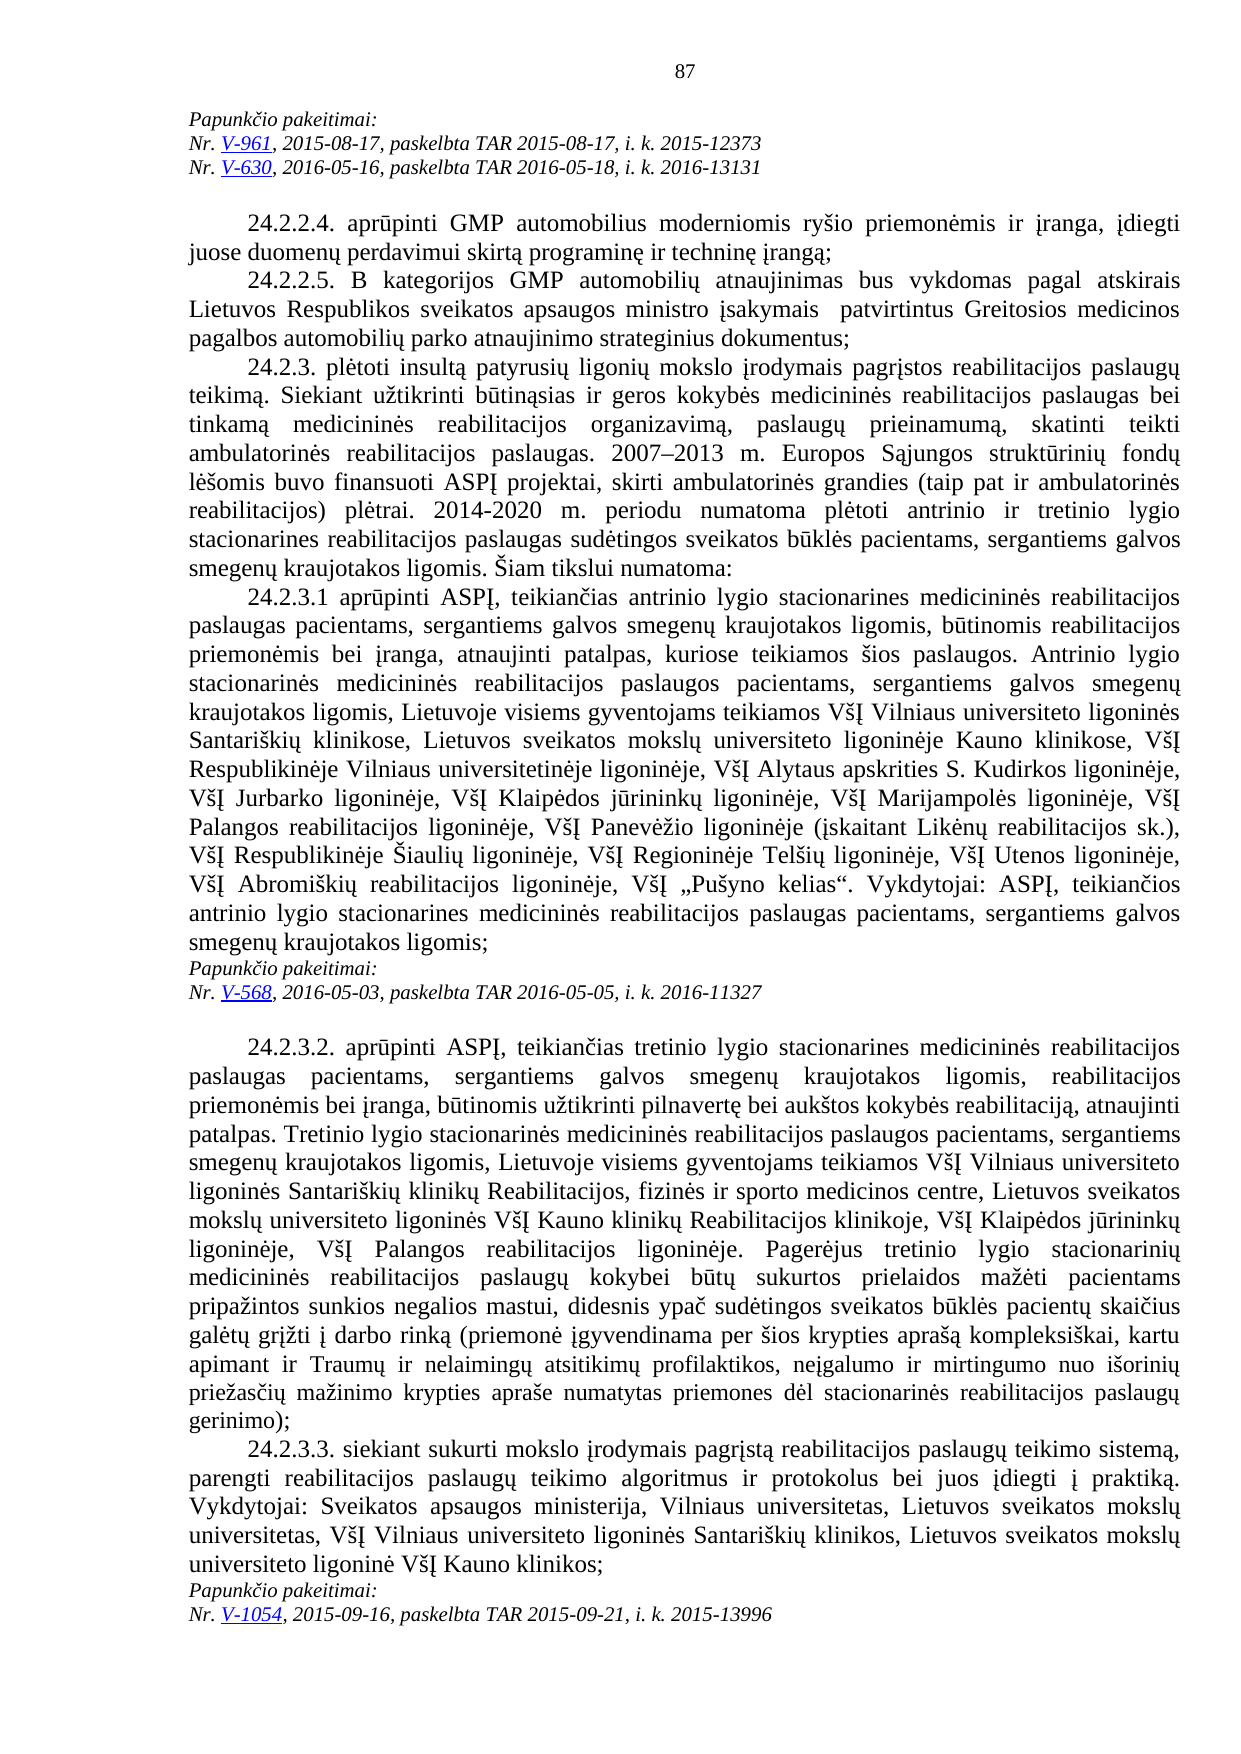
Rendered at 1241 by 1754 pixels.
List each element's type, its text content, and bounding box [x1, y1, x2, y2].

text Papunkčio pakeitimai: [188, 1578, 1181, 1602]
text 24.2.3.1 aprūpinti ASPĮ, teikiančias antrinio lygio stacionarines medicininės reabilitacijos paslaugas pacientams, sergantiems galvos smegenų kraujotakos ligomis, būtinomis reabilitacijos priemonėmis bei įranga, atnaujinti patalpas, kuriose teikiamos šios paslaugos. Antrinio lygio stacionarinės medicininės reabilitacijos paslaugos pacientams, sergantiems galvos smegenų kraujotakos ligomis, Lietuvoje visiems gyventojams teikiamos VšĮ Vilniaus universiteto ligoninės Santariškių klinikose, Lietuvos sveikatos mokslų universiteto ligoninėje Kauno klinikose, VšĮ Respublikinėje Vilniaus universitetinėje ligoninėje, VšĮ Alytaus apskrities S. Kudirkos ligoninėje, VšĮ Jurbarko ligoninėje, VšĮ Klaipėdos jūrininkų ligoninėje, VšĮ Marijampolės ligoninėje, VšĮ Palangos reabilitacijos ligoninėje, VšĮ Panevėžio ligoninėje (įskaitant Likėnų reabilitacijos sk.), VšĮ Respublikinėje Šiaulių ligoninėje, VšĮ Regioninėje Telšių ligoninėje, VšĮ Utenos ligoninėje, VšĮ Abromiškių reabilitacijos ligoninėje, VšĮ „Pušyno kelias“. Vykdytojai: ASPĮ, teikiančios antrinio lygio stacionarines medicininės reabilitacijos paslaugas pacientams, sergantiems galvos smegenų kraujotakos ligomis; [188, 582, 1181, 956]
text Nr. V-961, 2015-08-17, paskelbta TAR 2015-08-17, i. k. 2015-12373 [188, 131, 1181, 155]
text Nr. V-630, 2016-05-16, paskelbta TAR 2016-05-18, i. k. 2016-13131 [188, 155, 1181, 179]
text Nr. V-568, 2016-05-03, paskelbta TAR 2016-05-05, i. k. 2016-11327 [188, 980, 1181, 1004]
text Nr. V-1054, 2015-09-16, paskelbta TAR 2015-09-21, i. k. 2015-13996 [188, 1602, 1181, 1626]
text 24.2.2.4. aprūpinti GMP automobilius moderniomis ryšio priemonėmis ir įranga, įdiegti juose duomenų perdavimui skirtą programinę ir techninę įrangą; [188, 208, 1181, 266]
text 24.2.3. plėtoti insultą patyrusių ligonių mokslo įrodymais pagrįstos reabilitacijos paslaugų teikimą. Siekiant užtikrinti būtinąsias ir geros kokybės medicininės reabilitacijos paslaugas bei tinkamą medicininės reabilitacijos organizavimą, paslaugų prieinamumą, skatinti teikti ambulatorinės reabilitacijos paslaugas. 2007–2013 m. Europos Sąjungos struktūrinių fondų lėšomis buvo finansuoti ASPĮ projektai, skirti ambulatorinės grandies (taip pat ir ambulatorinės reabilitacijos) plėtrai. 2014-2020 m. periodu numatoma plėtoti antrinio ir tretinio lygio stacionarines reabilitacijos paslaugas sudėtingos sveikatos būklės pacientams, sergantiems galvos smegenų kraujotakos ligomis. Šiam tikslui numatoma: [188, 352, 1181, 582]
text 24.2.2.5. B kategorijos GMP automobilių atnaujinimas bus vykdomas pagal atskirais Lietuvos Respublikos sveikatos apsaugos ministro įsakymais patvirtintus Greitosios medicinos pagalbos automobilių parko atnaujinimo strateginius dokumentus; [188, 266, 1181, 352]
text Papunkčio pakeitimai: [188, 956, 1181, 980]
text 24.2.3.3. siekiant sukurti mokslo įrodymais pagrįstą reabilitacijos paslaugų teikimo sistemą, parengti reabilitacijos paslaugų teikimo algoritmus ir protokolus bei juos įdiegti į praktiką. Vykdytojai: Sveikatos apsaugos ministerija, Vilniaus universitetas, Lietuvos sveikatos mokslų universitetas, VšĮ Vilniaus universiteto ligoninės Santariškių klinikos, Lietuvos sveikatos mokslų universiteto ligoninė VšĮ Kauno klinikos; [188, 1434, 1181, 1578]
text 24.2.3.2. aprūpinti ASPĮ, teikiančias tretinio lygio stacionarines medicininės reabilitacijos paslaugas pacientams, sergantiems galvos smegenų kraujotakos ligomis, reabilitacijos priemonėmis bei įranga, būtinomis užtikrinti pilnavertę bei aukštos kokybės reabilitaciją, atnaujinti patalpas. Tretinio lygio stacionarinės medicininės reabilitacijos paslaugos pacientams, sergantiems smegenų kraujotakos ligomis, Lietuvoje visiems gyventojams teikiamos VšĮ Vilniaus universiteto ligoninės Santariškių klinikų Reabilitacijos, fizinės ir sporto medicinos centre, Lietuvos sveikatos mokslų universiteto ligoninės VšĮ Kauno klinikų Reabilitacijos klinikoje, VšĮ Klaipėdos jūrininkų ligoninėje, VšĮ Palangos reabilitacijos ligoninėje. Pagerėjus tretinio lygio stacionarinių medicininės reabilitacijos paslaugų kokybei būtų sukurtos prielaidos mažėti pacientams pripažintos sunkios negalios mastui, didesnis ypač sudėtingos sveikatos būklės pacientų skaičius galėtų grįžti į darbo rinką (priemonė įgyvendinama per šios krypties aprašą kompleksiškai, kartu apimant ir Traumų ir nelaimingų atsitikimų profilaktikos, neįgalumo ir mirtingumo nuo išorinių priežasčių mažinimo krypties apraše numatytas priemones dėl stacionarinės reabilitacijos paslaugų gerinimo); [188, 1032, 1181, 1434]
text Papunkčio pakeitimai: [188, 107, 1181, 131]
